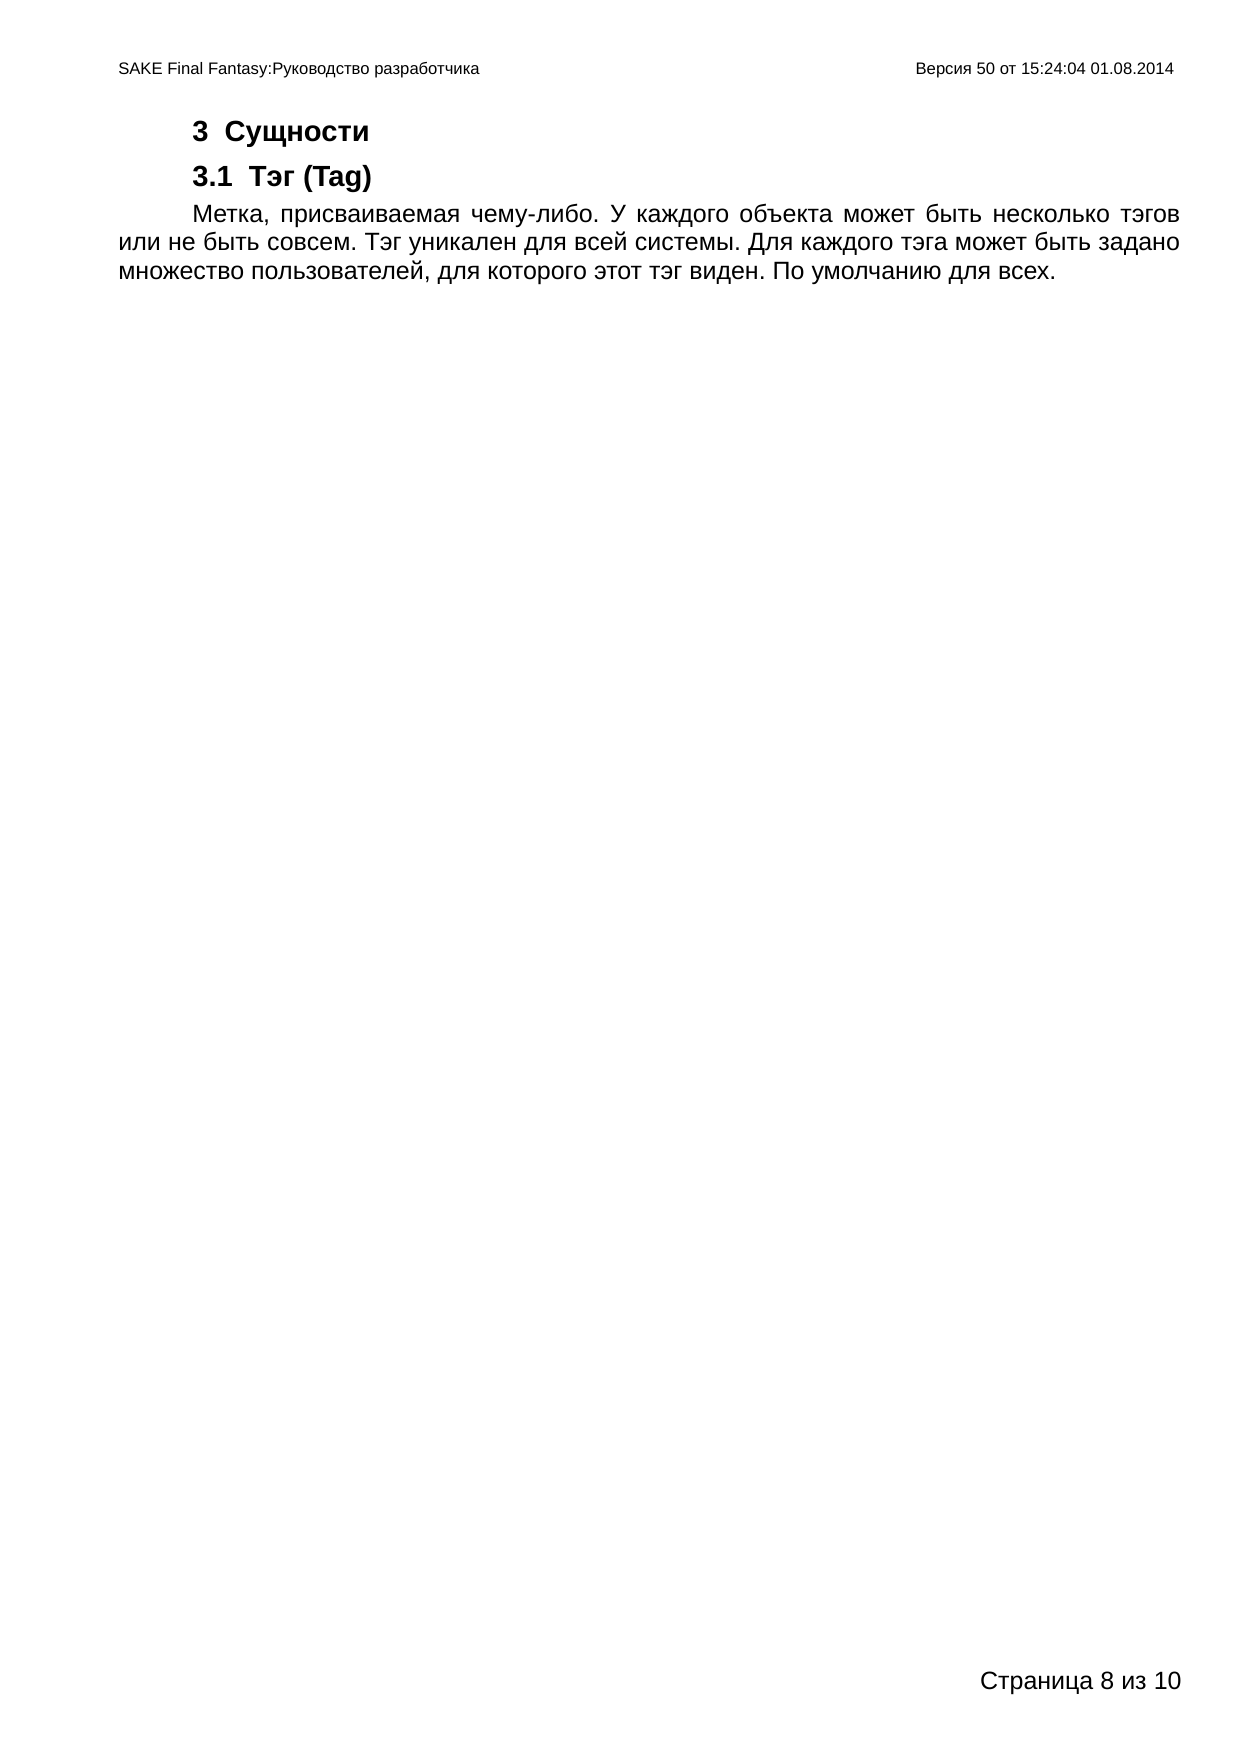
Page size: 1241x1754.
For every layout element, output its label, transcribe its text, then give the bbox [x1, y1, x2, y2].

text Метка, присваиваемая чему-либо. У каждого объекта может быть несколько тэгов или не быть совсем. Тэг уникален для всей системы. Для каждого тэга может быть задано множество пользователей, для которого этот тэг виден. По умолчанию для всех. [118, 198, 1181, 285]
subtitle Сущности [118, 114, 1181, 147]
subtitle Тэг (Tag) [118, 159, 1181, 193]
